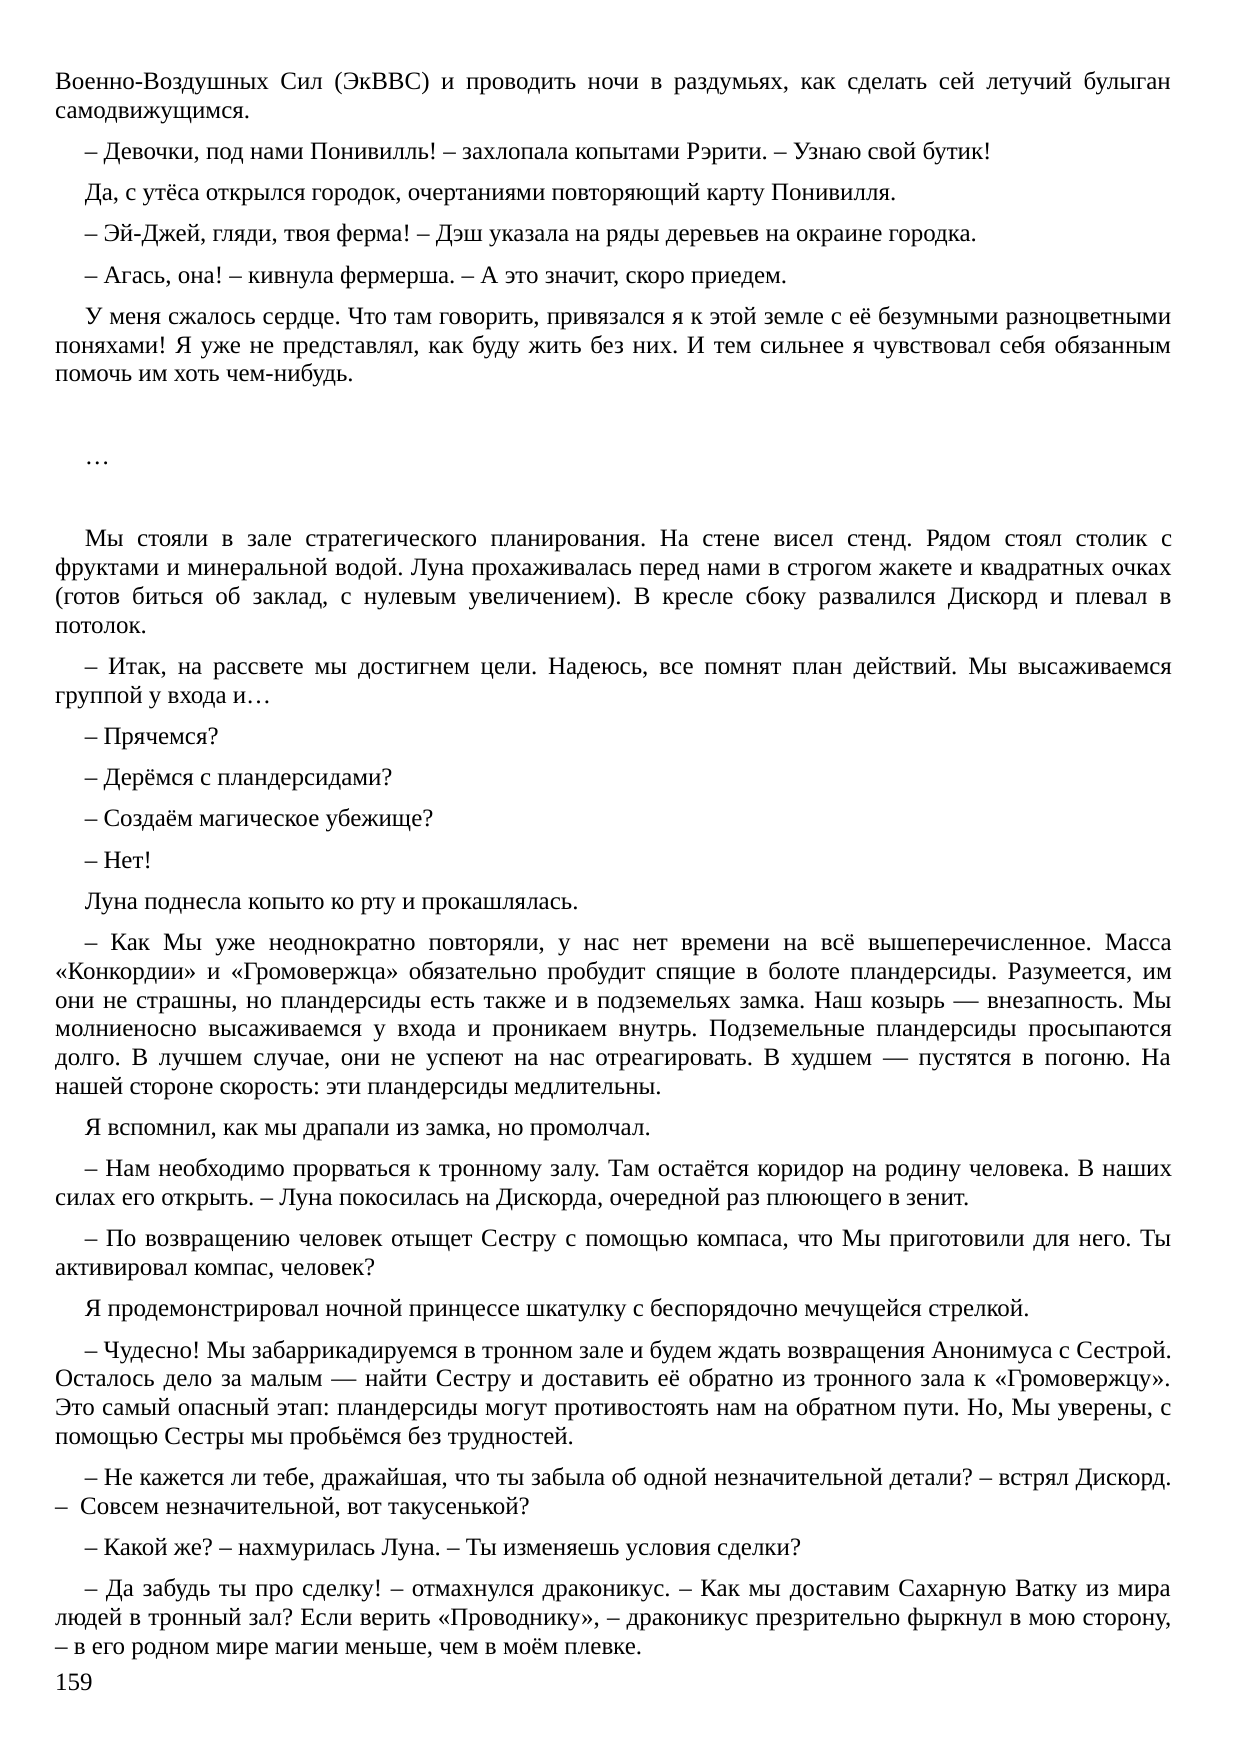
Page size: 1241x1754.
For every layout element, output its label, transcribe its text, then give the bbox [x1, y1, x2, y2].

text – Создаём магическое убежище? [55, 803, 1173, 832]
text Да, с утёса открылся городок, очертаниями повторяющий карту Понивилля. [55, 177, 1173, 206]
text – Как Мы уже неоднократно повторяли, у нас нет времени на всё вышеперечисленное. Масса «Конкордии» и «Громовержца» обязательно пробудит спящие в болоте пландерсиды. Разумеется, им они не страшны, но пландерсиды есть также и в подземельях замка. Наш козырь — внезапность. Мы молниеносно высаживаемся у входа и проникаем внутрь. Подземельные пландерсиды просыпаются долго. В лучшем случае, они не успеют на нас отреагировать. В худшем — пустятся в погоню. На нашей стороне скорость: эти пландерсиды медлительны. [55, 927, 1173, 1100]
text Военно-Воздушных Сил (ЭкВВС) и проводить ночи в раздумьях, как сделать сей летучий булыган самодвижущимся. [55, 66, 1173, 123]
text – Итак, на рассвете мы достигнем цели. Надеюсь, все помнят план действий. Мы высаживаемся группой у входа и… [55, 651, 1173, 708]
text У меня сжалось сердце. Что там говорить, привязался я к этой земле с её безумными разноцветными поняхами! Я уже не представлял, как буду жить без них. И тем сильнее я чувствовал себя обязанным помочь им хоть чем-нибудь. [55, 301, 1173, 387]
text – Чудесно! Мы забаррикадируемся в тронном зале и будем ждать возвращения Анонимуса с Сестрой. Осталось дело за малым — найти Сестру и доставить её обратно из тронного зала к «Громовержцу». Это самый опасный этап: пландерсиды могут противостоять нам на обратном пути. Но, Мы уверены, с помощью Сестры мы пробьёмся без трудностей. [55, 1335, 1173, 1450]
text – Девочки, под нами Понивилль! – захлопала копытами Рэрити. – Узнаю свой бутик! [55, 136, 1173, 165]
text – Не кажется ли тебе, дражайшая, что ты забыла об одной незначительной детали? – встрял Дискорд. – Совсем незначительной, вот такусенькой? [55, 1462, 1173, 1520]
text – Дерёмся с пландерсидами? [55, 762, 1173, 791]
text Я вспомнил, как мы драпали из замка, но промолчал. [55, 1112, 1173, 1141]
text – Эй-Джей, гляди, твоя ферма! – Дэш указала на ряды деревьев на окраине городка. [55, 218, 1173, 247]
text … [55, 441, 1173, 470]
text Луна поднесла копыто ко рту и прокашлялась. [55, 886, 1173, 915]
text – Нам необходимо прорваться к тронному залу. Там остаётся коридор на родину человека. В наших силах его открыть. – Луна покосилась на Дискорда, очередной раз плюющего в зенит. [55, 1153, 1173, 1211]
text Я продемонстрировал ночной принцессе шкатулку с беспорядочно мечущейся стрелкой. [55, 1293, 1173, 1322]
text – Прячемся? [55, 721, 1173, 750]
text – Агась, она! – кивнула фермерша. – А это значит, скоро приедем. [55, 260, 1173, 288]
text – По возвращению человек отыщет Сестру с помощью компаса, что Мы приготовили для него. Ты активировал компас, человек? [55, 1223, 1173, 1281]
text – Какой же? – нахмурилась Луна. – Ты изменяешь условия сделки? [55, 1532, 1173, 1561]
text – Нет! [55, 845, 1173, 873]
text – Да забудь ты про сделку! – отмахнулся драконикус. – Как мы доставим Сахарную Ватку из мира людей в тронный зал? Если верить «Проводнику», – драконикус презрительно фыркнул в мою сторону, – в его родном мире магии меньше, чем в моём плевке. [55, 1573, 1173, 1660]
text Мы стояли в зале стратегического планирования. На стене висел стенд. Рядом стоял столик с фруктами и минеральной водой. Луна прохаживалась перед нами в строгом жакете и квадратных очках (готов биться об заклад, с нулевым увеличением). В кресле сбоку развалился Дискорд и плевал в потолок. [55, 523, 1173, 638]
